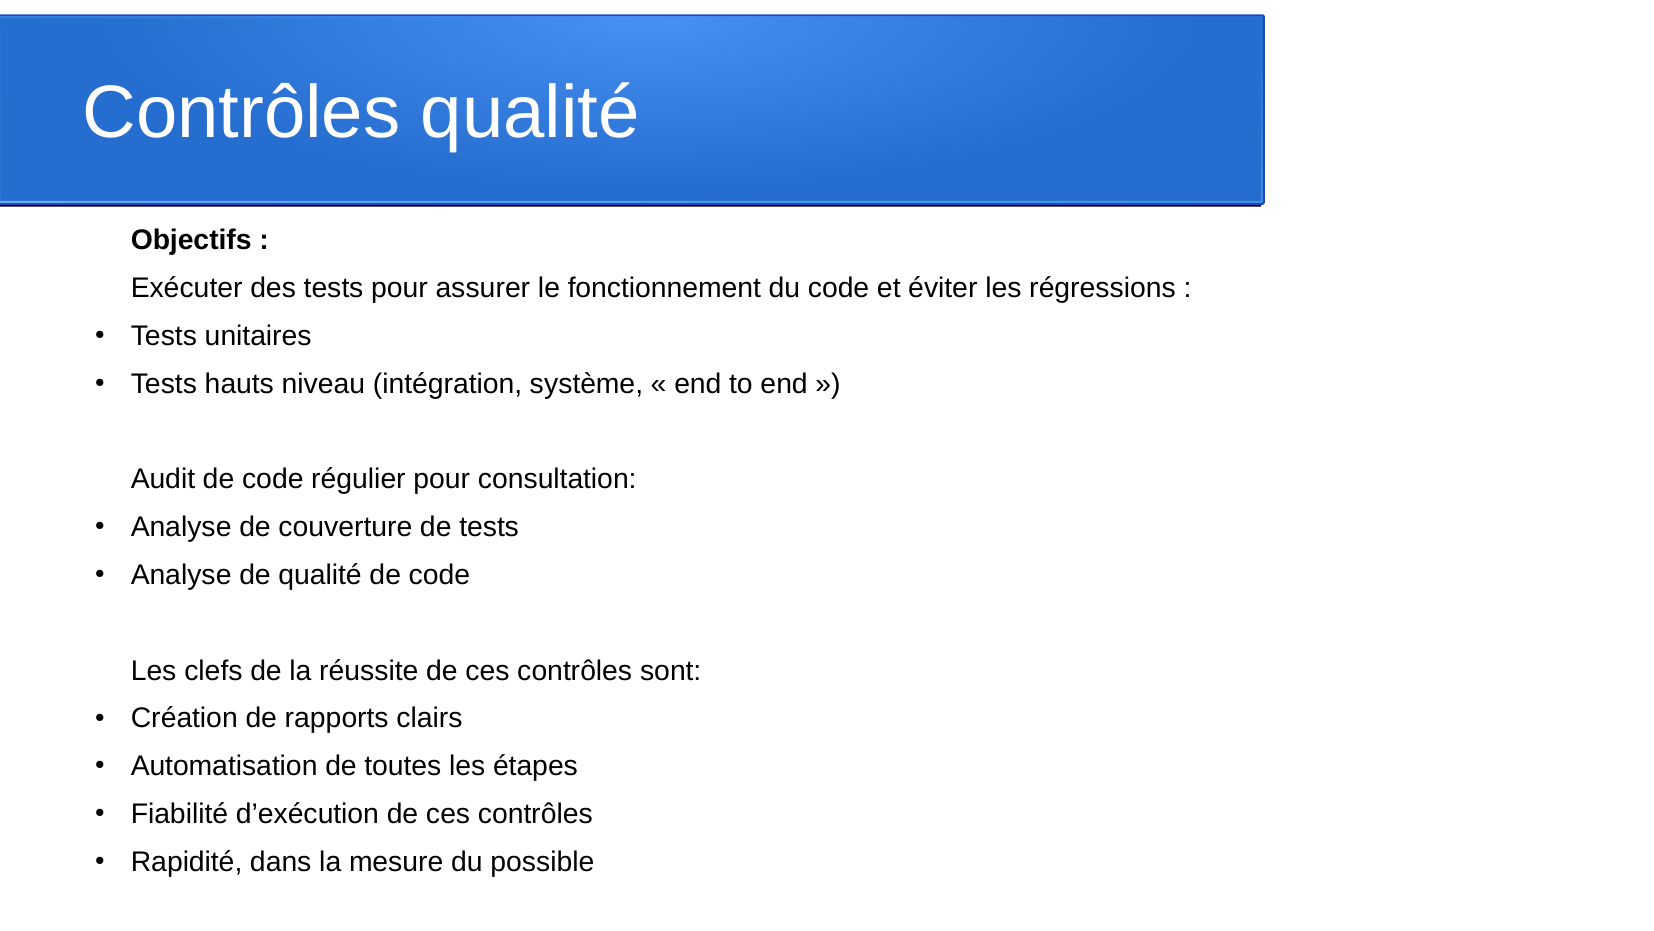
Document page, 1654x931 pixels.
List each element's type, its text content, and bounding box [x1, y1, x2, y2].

title Contrôles qualité [82, 35, 1235, 189]
list Objectifs : Exécuter des tests pour assurer le fonctionnement du code et éviter les régressions : Tests unitaires Tests hauts niveau (intégration, système, « end to end ») Audit de code régulier pour consultation: Analyse de couverture de tests Analyse de qualité de code Les clefs de la réussite de ces contrôles sont: Création de rapports clairs Automatisation de toutes les étapes Fiabilité d’exécution de ces contrôles Rapidité, dans la mesure du possible [82, 224, 1630, 886]
